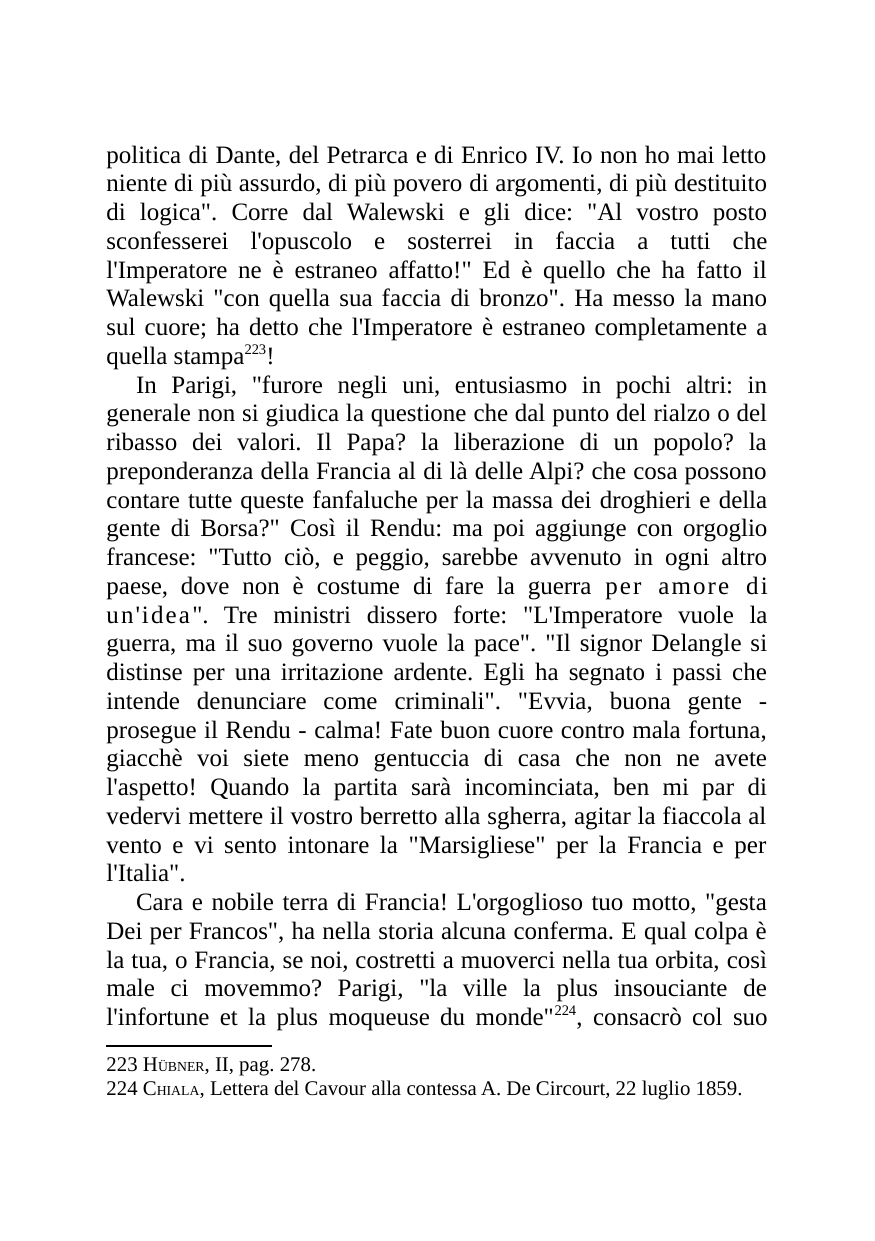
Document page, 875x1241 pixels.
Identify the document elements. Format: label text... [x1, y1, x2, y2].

text Cara e nobile terra di Francia! L'orgoglioso tuo motto, "gesta Dei per Francos", ha nella storia alcuna conferma. E qual colpa è la tua, o Francia, se noi, costretti a muoverci nella tua orbita, così male ci movemmo? Parigi, "la ville la plus insouciante de l'infortune et la plus moqueuse du monde", consacrò col suo [106, 887, 768, 1031]
text In Parigi, "furore negli uni, entusiasmo in pochi altri: in generale non si giudica la questione che dal punto del rialzo o del ribasso dei valori. Il Papa? la liberazione di un popolo? la preponderanza della Francia al di là delle Alpi? che cosa possono contare tutte queste fanfaluche per la massa dei droghieri e della gente di Borsa?" Così il Rendu: ma poi aggiunge con orgoglio francese: "Tutto ciò, e peggio, sarebbe avvenuto in ogni altro paese, dove non è costume di fare la guerra per amore di un'idea". Tre ministri dissero forte: "L'Imperatore vuole la guerra, ma il suo governo vuole la pace". "Il signor Delangle si distinse per una irritazione ardente. Egli ha segnato i passi che intende denunciare come criminali". "Evvia, buona gente - prosegue il Rendu - calma! Fate buon cuore contro mala fortuna, giacchè voi siete meno gentuccia di casa che non ne avete l'aspetto! Quando la partita sarà incominciata, ben mi par di vedervi mettere il vostro berretto alla sgherra, agitar la fiaccola al vento e vi sento intonare la "Marsigliese" per la Francia e per l'Italia". [106, 370, 768, 887]
text Hübner, II, pag. 278. [106, 1052, 768, 1076]
text Chiala, Lettera del Cavour alla contessa A. De Circourt, 22 luglio 1859. [106, 1076, 768, 1100]
text politica di Dante, del Petrarca e di Enrico IV. Io non ho mai letto niente di più assurdo, di più povero di argomenti, di più destituito di logica". Corre dal Walewski e gli dice: "Al vostro posto sconfesserei l'opuscolo e sosterrei in faccia a tutti che l'Imperatore ne è estraneo affatto!" Ed è quello che ha fatto il Walewski "con quella sua faccia di bronzo". Ha messo la mano sul cuore; ha detto che l'Imperatore è estraneo completamente a quella stampa! [106, 140, 768, 370]
